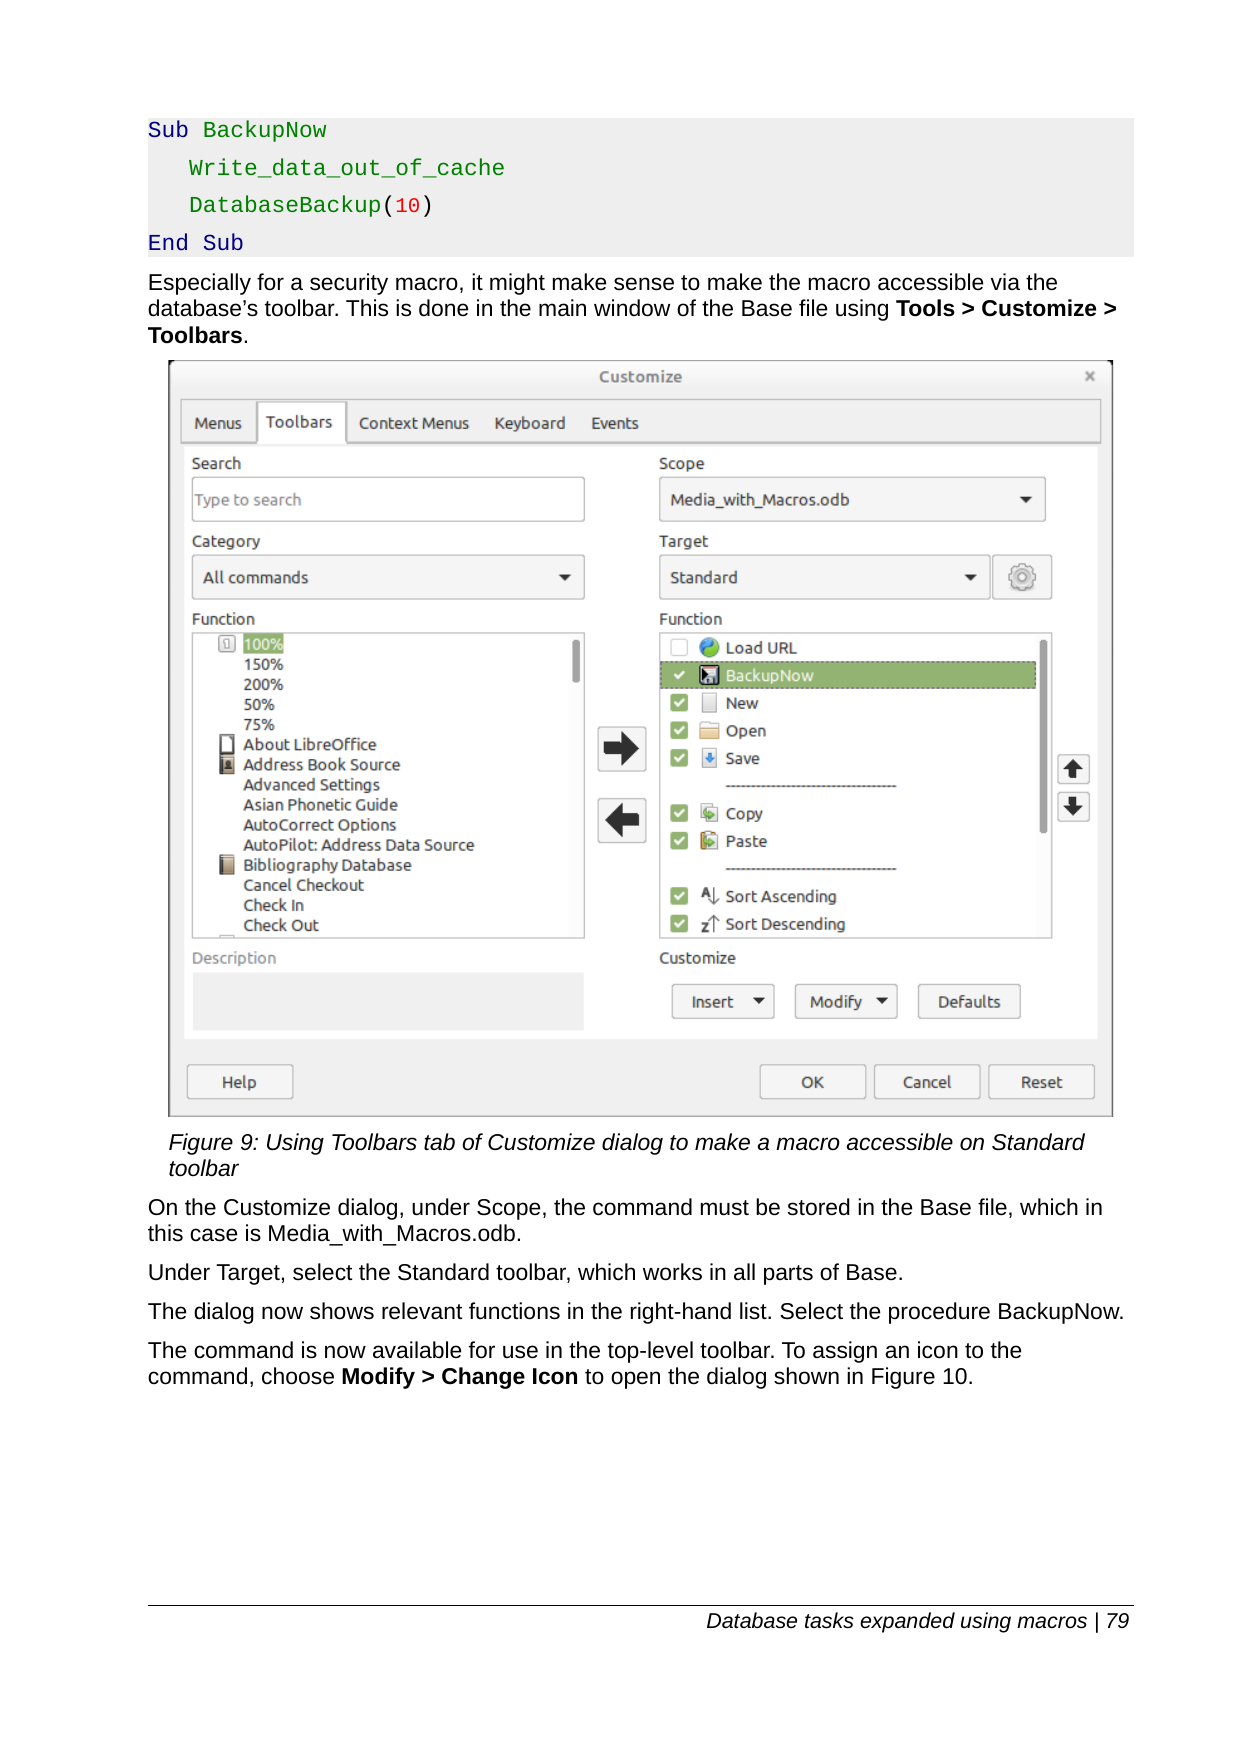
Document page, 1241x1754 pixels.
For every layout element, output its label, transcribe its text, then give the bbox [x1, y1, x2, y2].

text Figure 9: Using Toolbars tab of Customize dialog to make a macro accessible on Standard toolbar [168, 1129, 1113, 1182]
text Write_data_out_of_cache [148, 156, 1134, 182]
text Sub BackupNow [148, 118, 1134, 144]
text The dialog now shows relevant functions in the right-hand list. Select the procedure BackupNow. [148, 1298, 1134, 1324]
text Under Target, select the Standard toolbar, which works in all parts of Base. [148, 1259, 1134, 1285]
text End Sub [148, 231, 1134, 257]
picture [168, 360, 1114, 1117]
text The command is now available for use in the top-level toolbar. To assign an icon to the command, choose Modify > Change Icon to open the dialog shown in Figure 10. [148, 1337, 1134, 1389]
text Especially for a security macro, it might make sense to make the macro accessible via the database’s toolbar. This is done in the main window of the Base file using Tools > Customize > Toolbars. [148, 269, 1134, 348]
text DatabaseBackup(10) [148, 193, 1134, 219]
text On the Customize dialog, under Scope, the command must be stored in the Base file, which in this case is Media_with_Macros.odb. [148, 1194, 1134, 1246]
